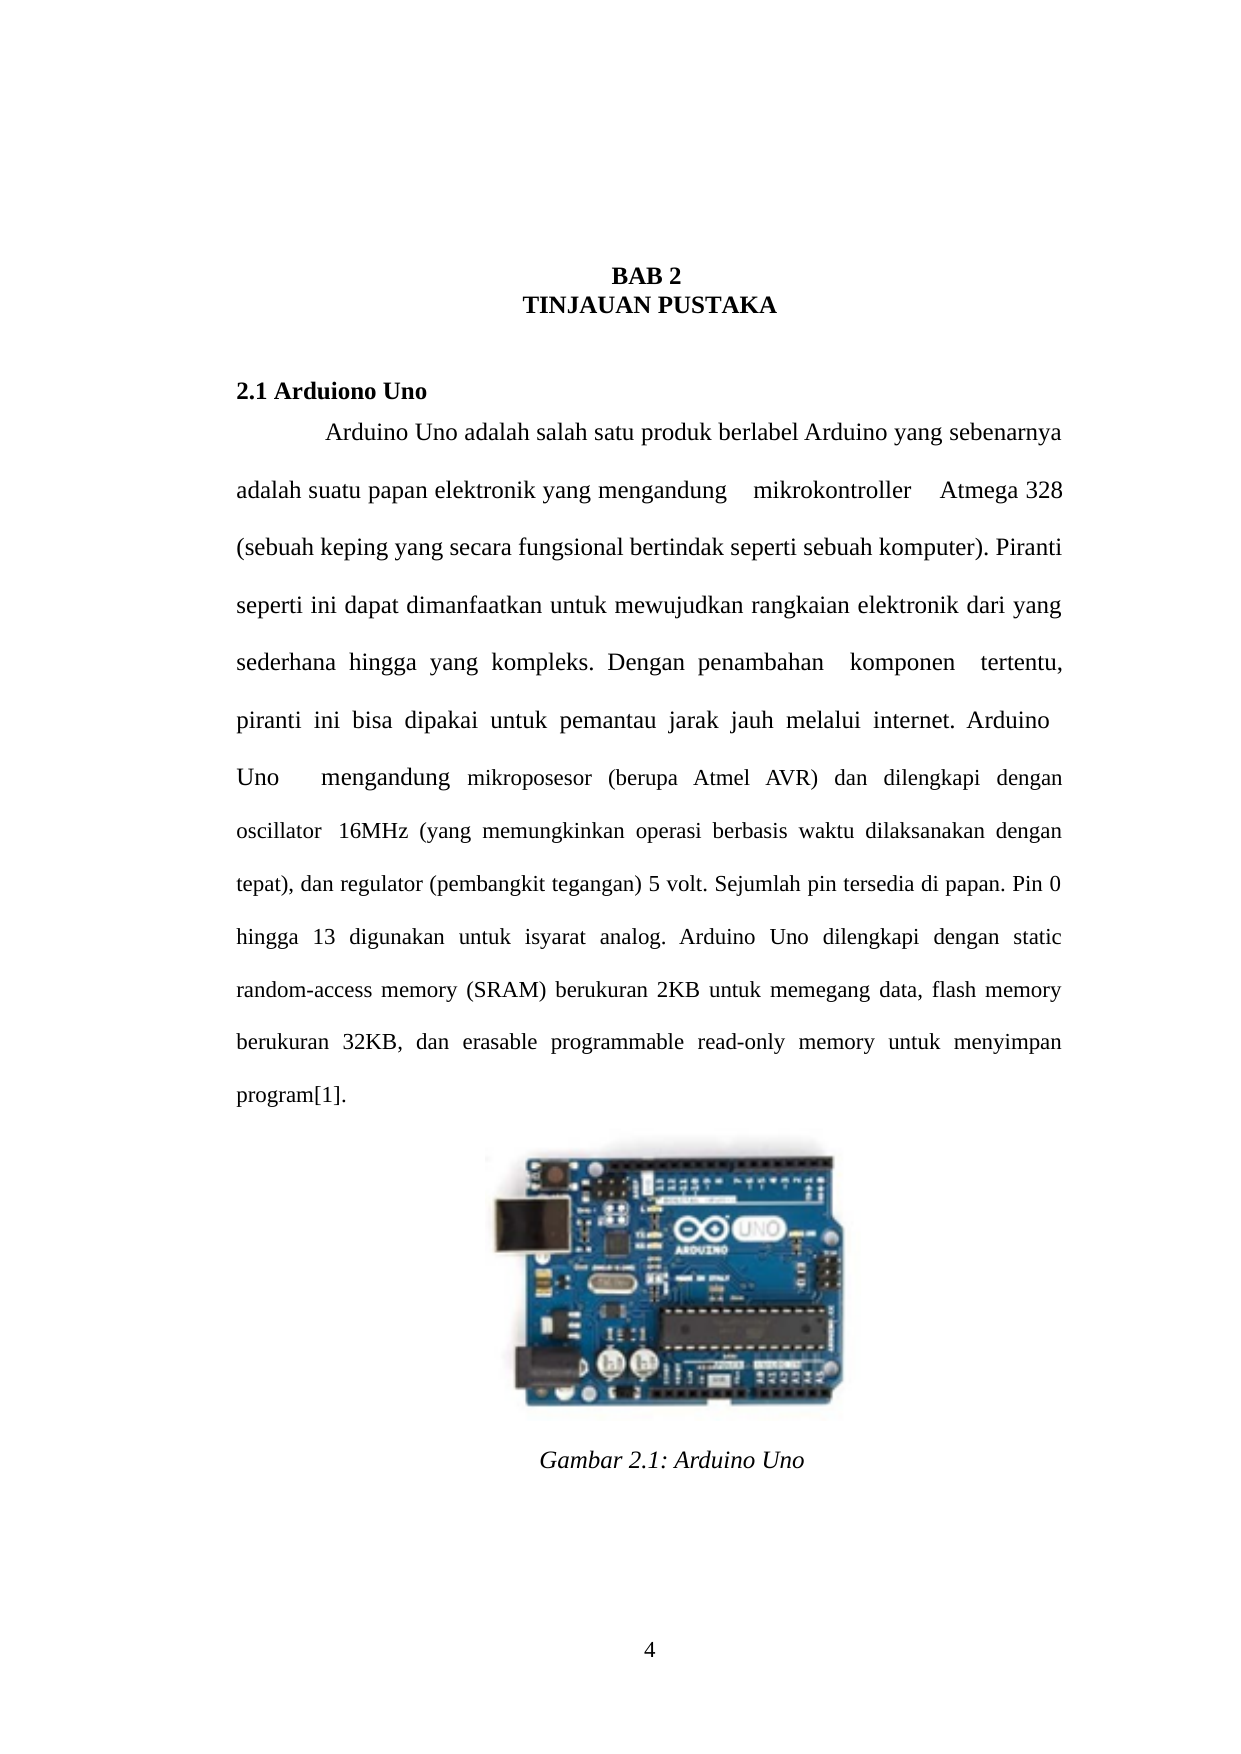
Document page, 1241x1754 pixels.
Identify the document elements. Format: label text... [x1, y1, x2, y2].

text Arduino Uno adalah salah satu produk berlabel Arduino yang sebenarnya adalah suatu papan elektronik yang mengandung mikrokontroller Atmega 328 (sebuah keping yang secara fungsional bertindak seperti sebuah komputer). Piranti seperti ini dapat dimanfaatkan untuk mewujudkan rangkaian elektronik dari yang sederhana hingga yang kompleks. Dengan penambahan komponen tertentu, piranti ini bisa dipakai untuk pemantau jarak jauh melalui internet. Arduino Uno mengandung mikroposesor (berupa Atmel AVR) dan dilengkapi dengan oscillator 16MHz (yang memungkinkan operasi berbasis waktu dilaksanakan dengan tepat), dan regulator (pembangkit tegangan) 5 volt. Sejumlah pin tersedia di papan. Pin 0 hingga 13 digunakan untuk isyarat analog. Arduino Uno dilengkapi dengan static random-access memory (SRAM) berukuran 2KB untuk memegang data, flash memory berukuran 32KB, dan erasable programmable read-only memory untuk menyimpan program[1]. [236, 417, 1063, 1107]
text Gambar 2.1: Arduino Uno [484, 1446, 861, 1474]
subtitle Arduiono Uno [236, 376, 1063, 405]
subtitle TINJAUAN PUSTAKA [236, 261, 1063, 318]
